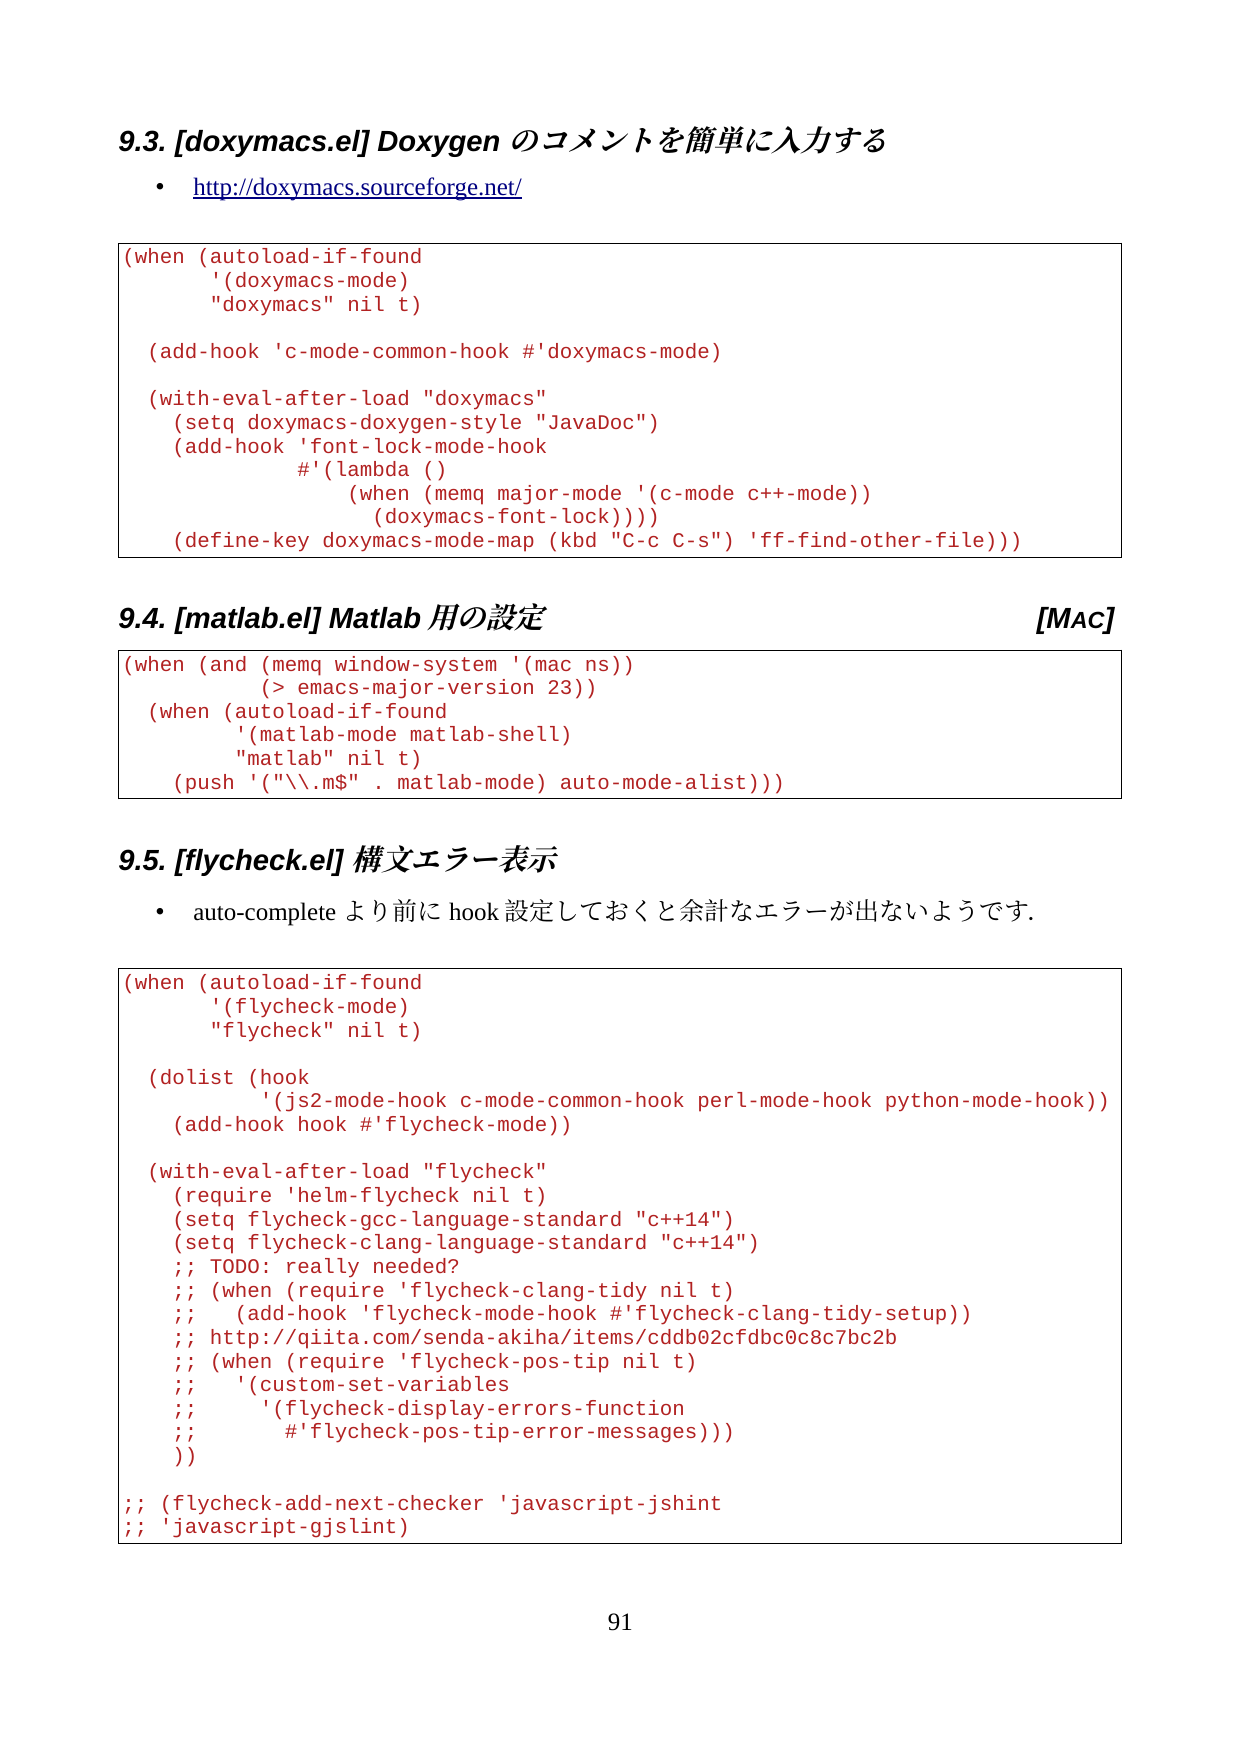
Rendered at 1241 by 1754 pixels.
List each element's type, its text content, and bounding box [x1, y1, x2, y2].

text (setq flycheck-gcc-language-standard "c++14") [119, 1205, 1121, 1228]
subtitle [matlab.el] Matlab用の設定 [Mac] [118, 595, 1122, 637]
list http://doxymacs.sourceforge.net/ [156, 172, 1122, 230]
text (> emacs-major-version 23)) [119, 673, 1121, 697]
text (when (autoload-if-found [119, 697, 1121, 721]
text ;; (when (require 'flycheck-pos-tip nil t) [119, 1347, 1121, 1370]
text ;; 'javascript-gjslint) [119, 1512, 1121, 1543]
text (require 'helm-flycheck nil t) [119, 1181, 1121, 1205]
list auto-complete より前に hook設定しておくと余計なエラーが出ないようです． [156, 891, 1122, 956]
subtitle [flycheck.el] 構文エラー表示 [118, 837, 1122, 879]
text '(flycheck-mode) [119, 992, 1121, 1016]
text (add-hook 'font-lock-mode-hook [119, 432, 1121, 455]
text "flycheck" nil t) [119, 1016, 1121, 1039]
text (setq doxymacs-doxygen-style "JavaDoc") [119, 408, 1121, 432]
text (push '("\\.m$" . matlab-mode) auto-mode-alist))) [119, 768, 1121, 798]
text (doxymacs-font-lock)))) [119, 503, 1121, 526]
text (setq flycheck-clang-language-standard "c++14") [119, 1228, 1121, 1252]
text '(js2-mode-hook c-mode-common-hook perl-mode-hook python-mode-hook)) [119, 1087, 1121, 1110]
text ;; http://qiita.com/senda-akiha/items/cddb02cfdbc0c8c7bc2b [119, 1323, 1121, 1347]
text ;; TODO: really needed? [119, 1252, 1121, 1276]
text (add-hook hook #'flycheck-mode)) [119, 1110, 1121, 1134]
text (when (and (memq window-system '(mac ns)) [119, 651, 1121, 673]
text (with-eval-after-load "doxymacs" [119, 384, 1121, 408]
text "matlab" nil t) [119, 744, 1121, 768]
text ;; (add-hook 'flycheck-mode-hook #'flycheck-clang-tidy-setup)) [119, 1299, 1121, 1323]
subtitle [doxymacs.el] Doxygen のコメントを簡単に入力する [118, 118, 1122, 160]
text (add-hook 'c-mode-common-hook #'doxymacs-mode) [119, 337, 1121, 361]
text (when (memq major-mode '(c-mode c++-mode)) [119, 479, 1121, 503]
text '(doxymacs-mode) [119, 266, 1121, 290]
text (define-key doxymacs-mode-map (kbd "C-c C-s") 'ff-find-other-file))) [119, 526, 1121, 557]
text ;; '(flycheck-display-errors-function [119, 1394, 1121, 1418]
text '(matlab-mode matlab-shell) [119, 721, 1121, 744]
text "doxymacs" nil t) [119, 290, 1121, 313]
text ;; #'flycheck-pos-tip-error-messages))) [119, 1418, 1121, 1441]
text ;; (flycheck-add-next-checker 'javascript-jshint [119, 1488, 1121, 1512]
text #'(lambda () [119, 455, 1121, 479]
text (dolist (hook [119, 1063, 1121, 1087]
text )) [119, 1441, 1121, 1465]
text (when (autoload-if-found [119, 244, 1121, 266]
text (with-eval-after-load "flycheck" [119, 1157, 1121, 1181]
text (when (autoload-if-found [119, 969, 1121, 992]
text ;; '(custom-set-variables [119, 1370, 1121, 1394]
text ;; (when (require 'flycheck-clang-tidy nil t) [119, 1276, 1121, 1299]
